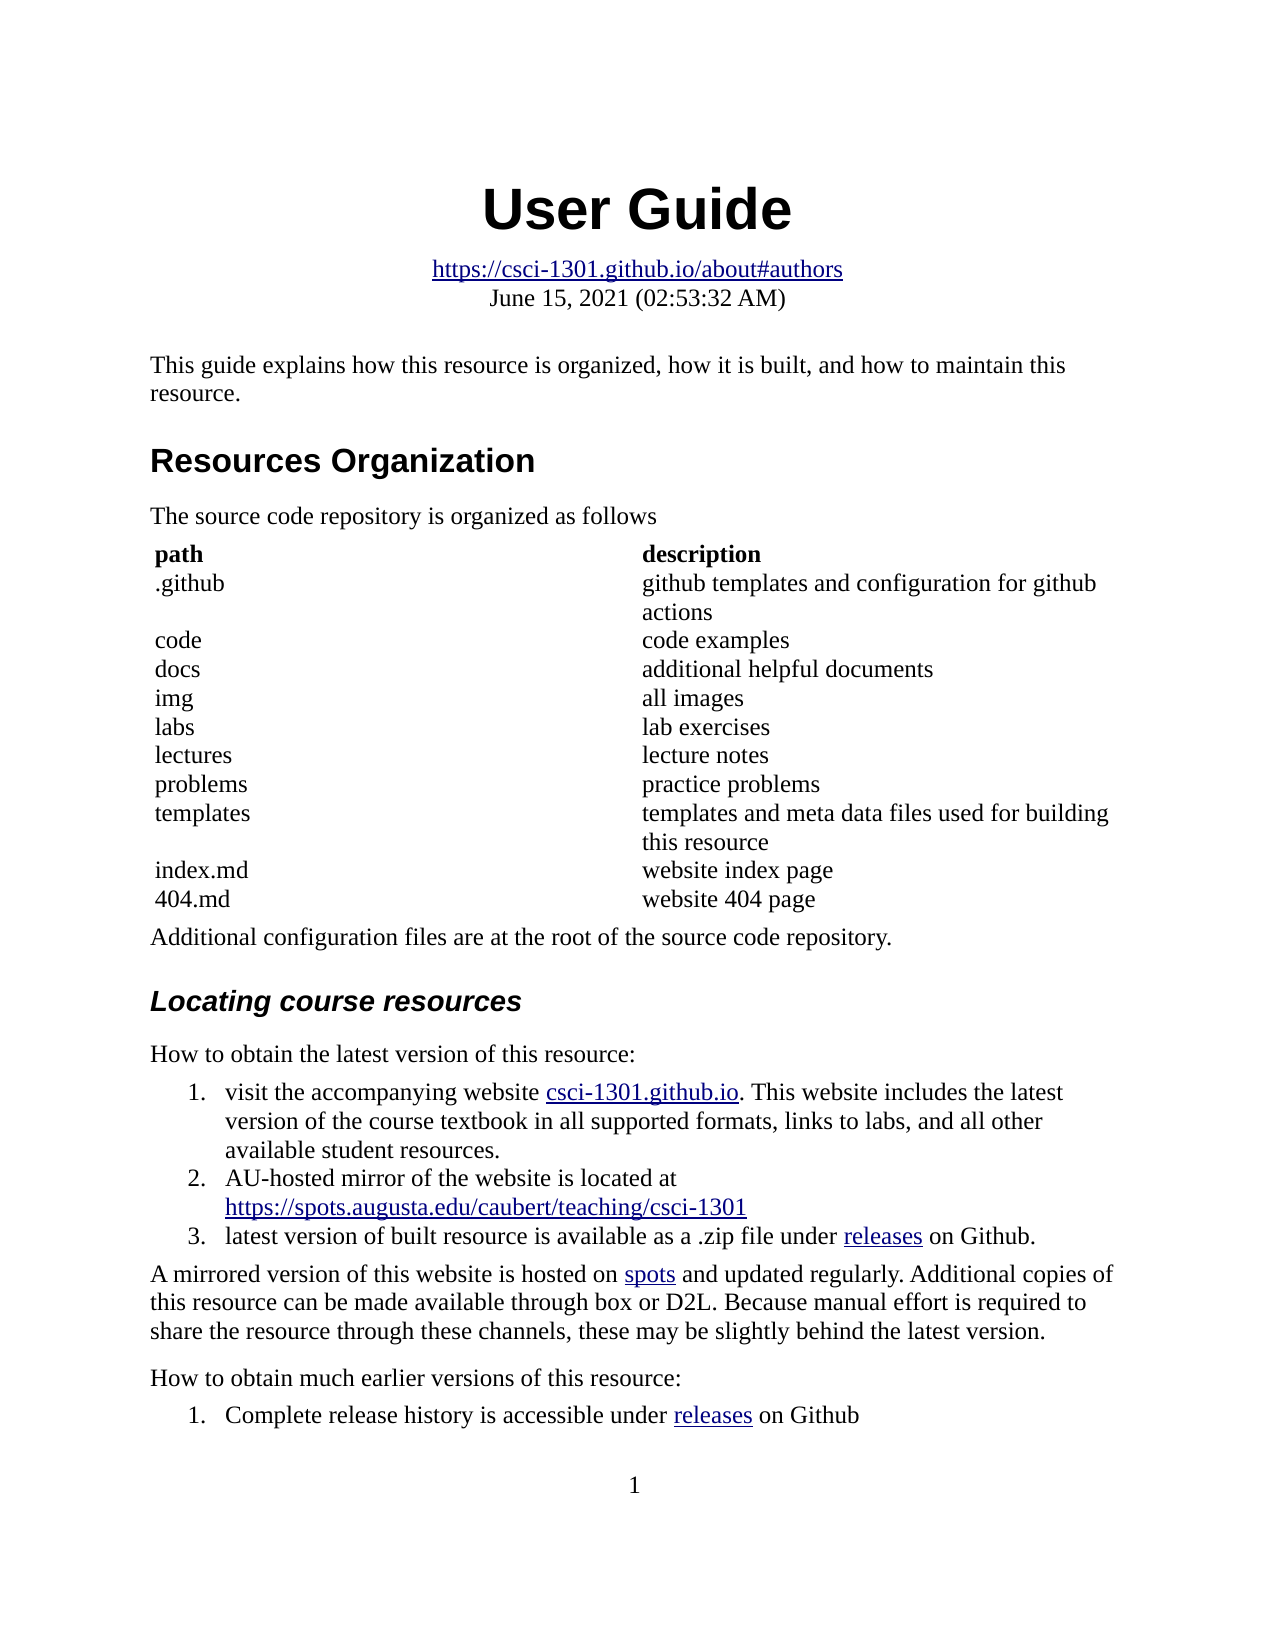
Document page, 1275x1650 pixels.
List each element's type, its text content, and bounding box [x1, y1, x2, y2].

list latest version of built resource is available as a .zip file under releases on Github. [187, 1221, 1125, 1250]
table_cell practice problems [638, 769, 1125, 798]
table_cell all images [638, 683, 1125, 712]
table_header description [638, 539, 1125, 568]
table_cell labs [150, 712, 637, 740]
list Complete release history is accessible under releases on Github [187, 1401, 1125, 1429]
table_header path [150, 539, 637, 568]
list visit the accompanying website csci-1301.github.io. This website includes the latest version of the course textbook in all supported formats, links to labs, and all other available student resources. [187, 1077, 1125, 1163]
table_cell additional helpful documents [638, 654, 1125, 683]
text How to obtain much earlier versions of this resource: [150, 1363, 1125, 1392]
table_cell lecture notes [638, 740, 1125, 769]
subtitle Resources Organization [150, 441, 1125, 480]
text The source code repository is organized as follows [150, 501, 1125, 530]
subtitle Locating course resources [150, 984, 1125, 1018]
table_cell 404.md [150, 884, 637, 913]
table_cell img [150, 683, 637, 712]
text https://csci-1301.github.io/about#authors [150, 254, 1125, 283]
text A mirrored version of this website is hosted on spots and updated regularly. Additional copies of this resource can be made available through box or D2L. Because manual effort is required to share the resource through these channels, these may be slightly behind the latest version. [150, 1259, 1125, 1345]
table_cell .github [150, 568, 637, 625]
table_cell index.md [150, 855, 637, 884]
title User Guide [150, 175, 1125, 242]
table_cell templates and meta data files used for building this resource [638, 798, 1125, 855]
table_cell docs [150, 654, 637, 683]
table_cell github templates and configuration for github actions [638, 568, 1125, 625]
table_cell website index page [638, 855, 1125, 884]
table_cell code [150, 625, 637, 654]
table_cell website 404 page [638, 884, 1125, 913]
table_cell lab exercises [638, 712, 1125, 740]
text This guide explains how this resource is organized, how it is built, and how to maintain this resource. [150, 350, 1125, 407]
table_cell problems [150, 769, 637, 798]
text Additional configuration files are at the root of the source code repository. [150, 922, 1125, 951]
table_cell templates [150, 798, 637, 855]
list AU-hosted mirror of the website is located at https://spots.augusta.edu/caubert/teaching/csci-1301 [187, 1163, 1125, 1221]
text June 15, 2021 (02:53:32 AM) [150, 283, 1125, 312]
table_cell lectures [150, 740, 637, 769]
text How to obtain the latest version of this resource: [150, 1039, 1125, 1068]
table_cell code examples [638, 625, 1125, 654]
